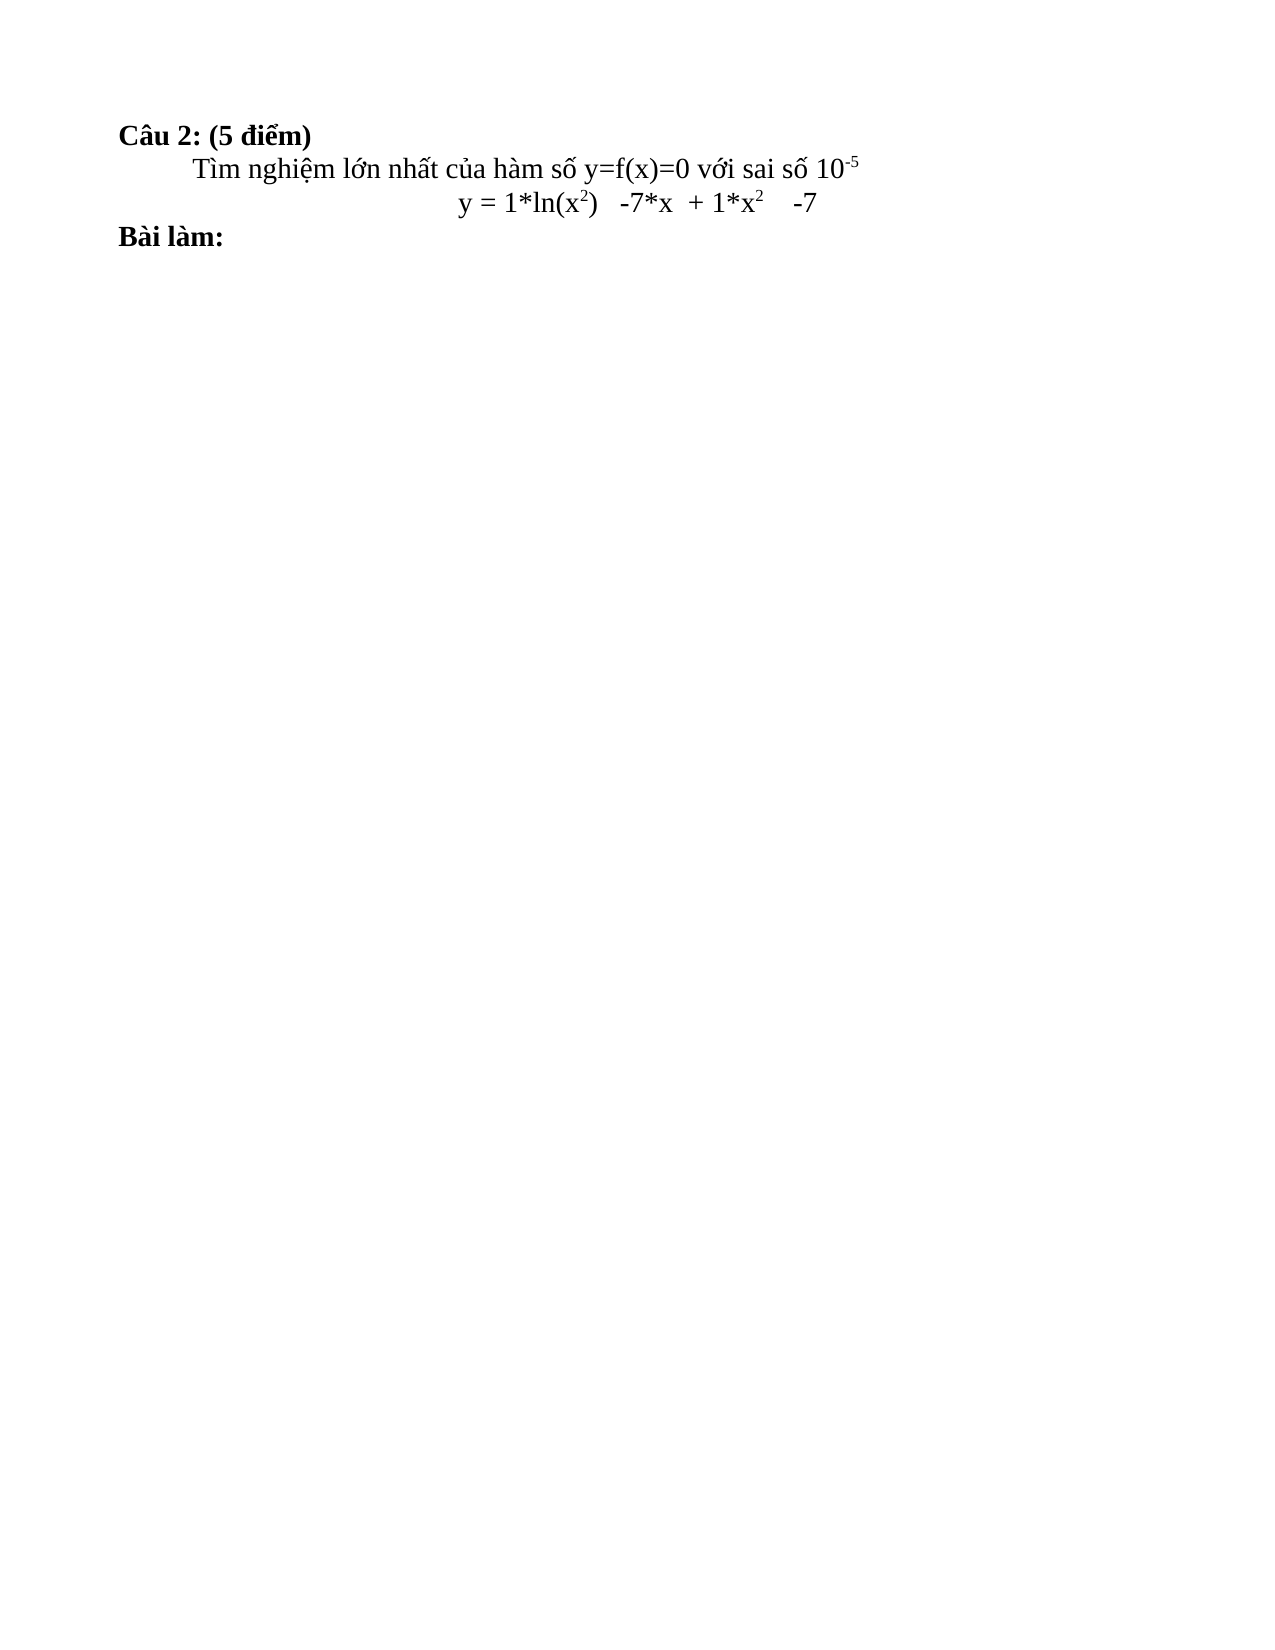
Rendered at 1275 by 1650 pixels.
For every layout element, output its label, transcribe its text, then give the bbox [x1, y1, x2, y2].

text y = 1*ln(x2) -7*x + 1*x2 -7 [118, 185, 1157, 219]
text Câu 2: (5 điểm) [118, 118, 1157, 152]
text Tìm nghiệm lớn nhất của hàm số y=f(x)=0 với sai số 10-5 [118, 152, 1157, 185]
text Bài làm: [118, 219, 1157, 252]
